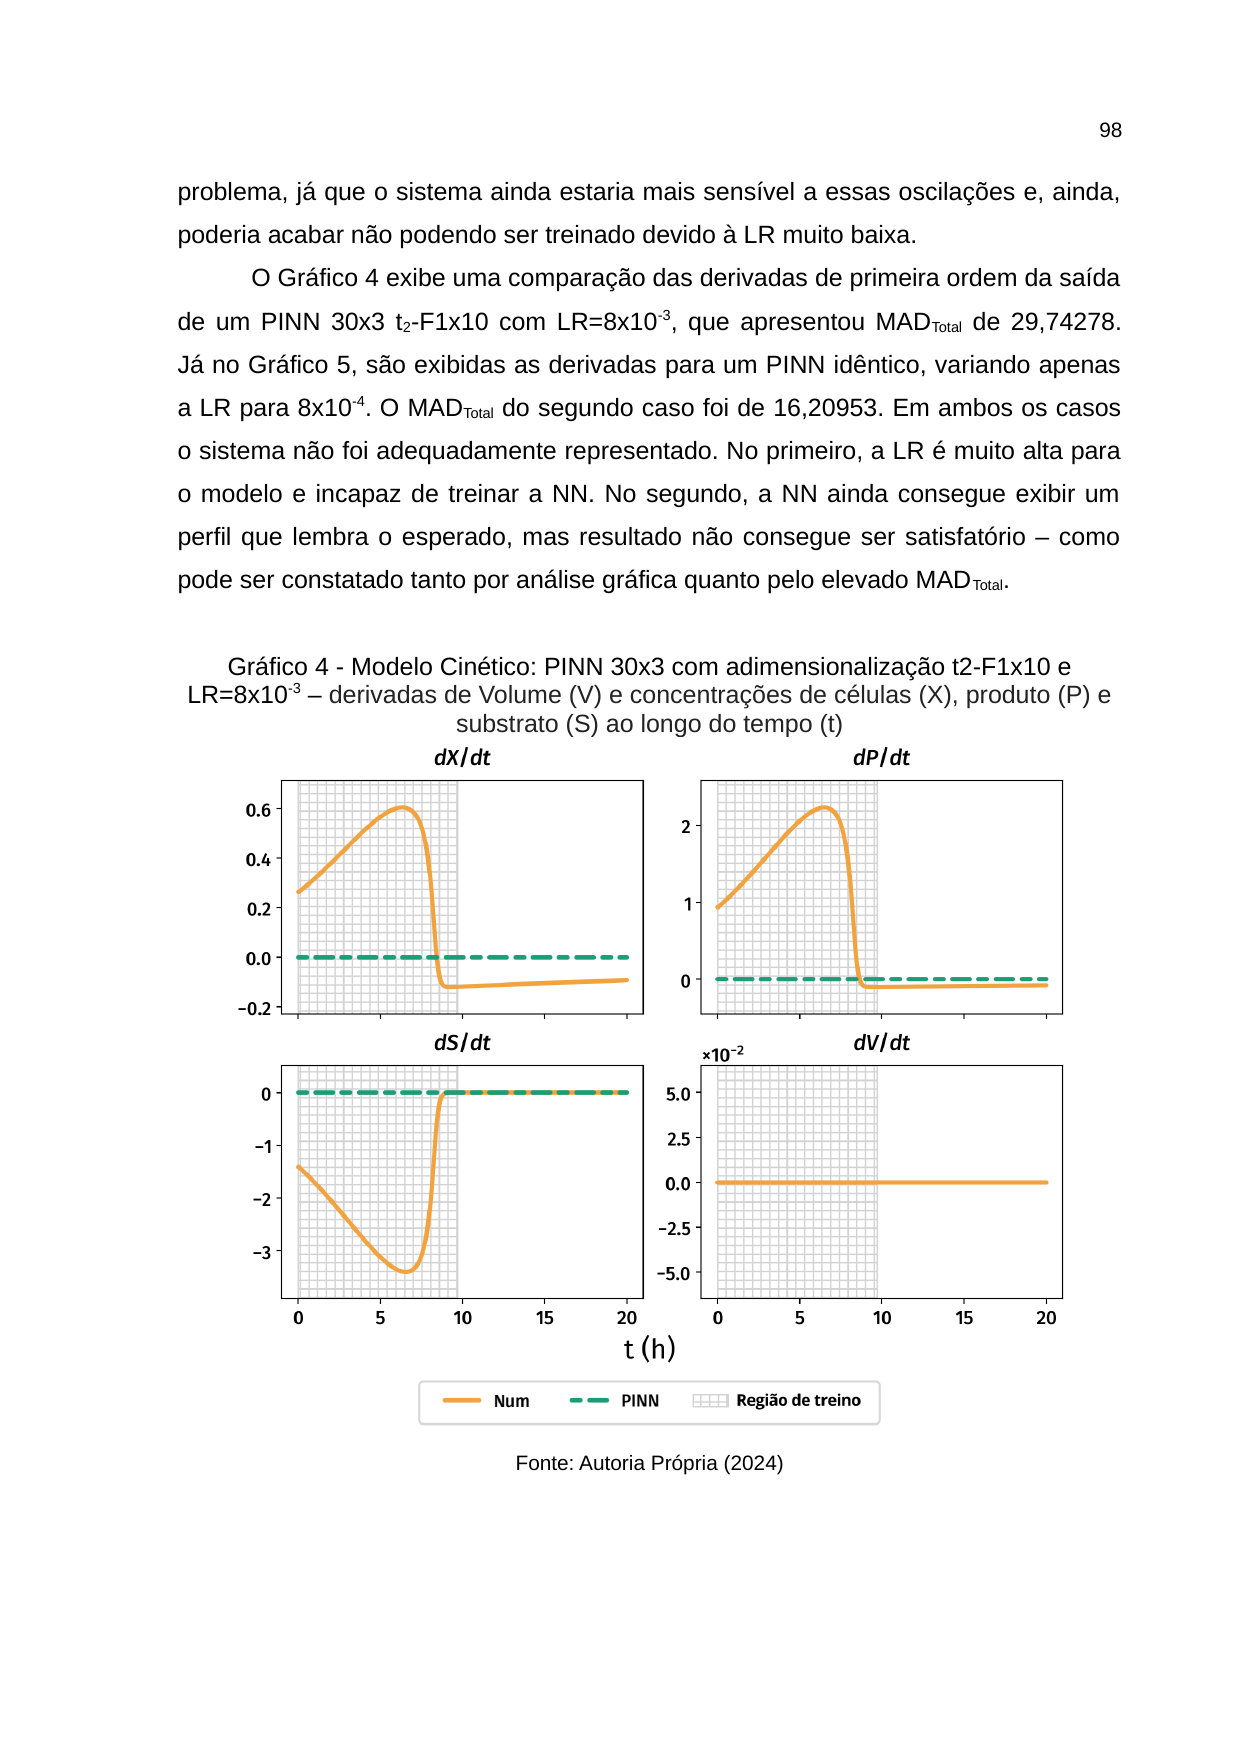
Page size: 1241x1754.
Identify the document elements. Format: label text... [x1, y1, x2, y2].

picture [200, 737, 1099, 1433]
text problema, já que o sistema ainda estaria mais sensível a essas oscilações e, ainda, poderia acabar não podendo ser treinado devido à LR muito baixa. [177, 177, 1122, 249]
text O Gráfico 4 exibe uma comparação das derivadas de primeira ordem da saída de um PINN 30x3 t2-F1x10 com LR=8x10-3, que apresentou MADTotal de 29,74278. Já no Gráfico 5, são exibidas as derivadas para um PINN idêntico, variando apenas a LR para 8x10-4. O MADTotal do segundo caso foi de 16,20953. Em ambos os casos o sistema não foi adequadamente representado. No primeiro, a LR é muito alta para o modelo e incapaz de treinar a NN. No segundo, a NN ainda consegue exibir um perfil que lembra o esperado, mas resultado não consegue ser satisfatório – como pode ser constatado tanto por análise gráfica quanto pelo elevado MADTotal. [177, 263, 1122, 594]
text Gráfico 4 - Modelo Cinético: PINN 30x3 com adimensionalização t2-F1x10 e LR=8x10-3 – derivadas de Volume (V) e concentrações de células (X), produto (P) e substrato (S) ao longo do tempo (t) [177, 651, 1122, 738]
text Fonte: Autoria Própria (2024) [177, 1433, 1122, 1475]
